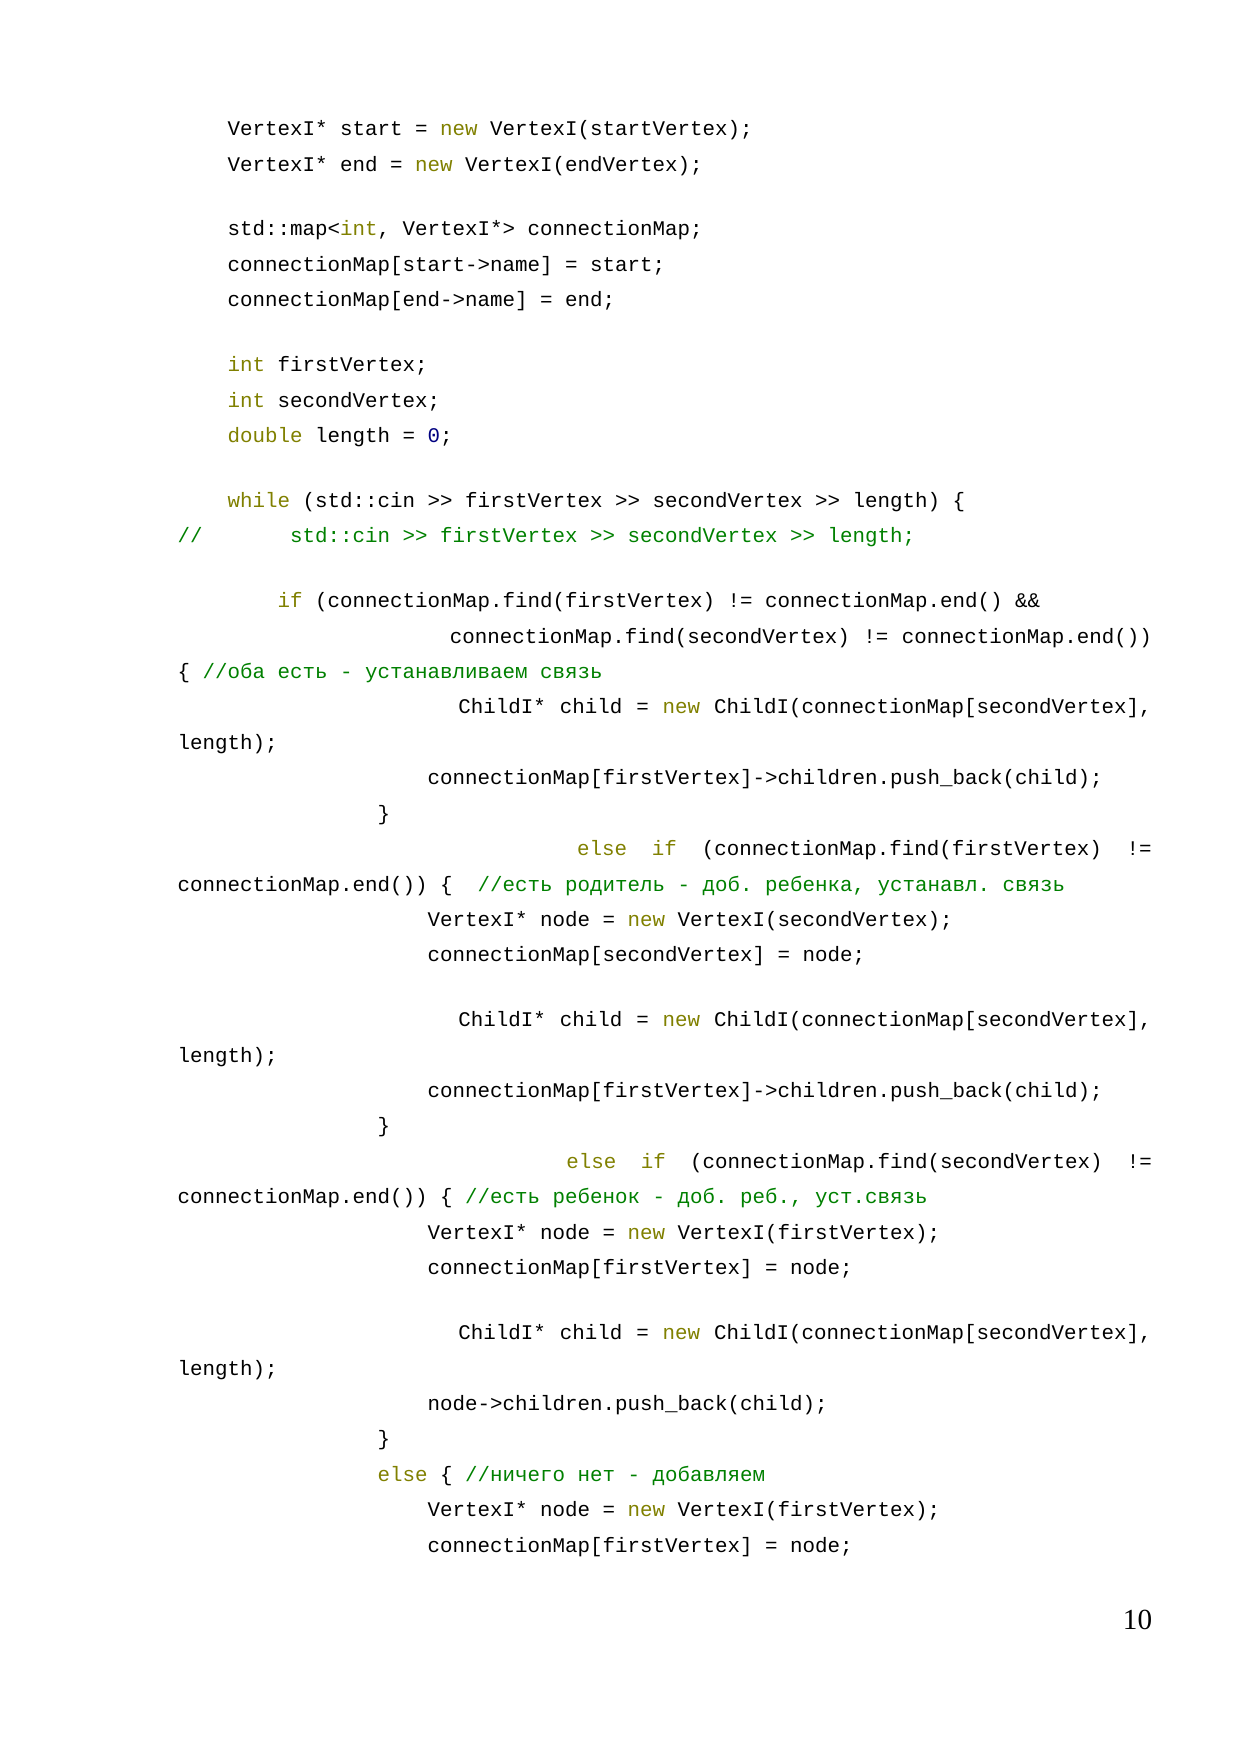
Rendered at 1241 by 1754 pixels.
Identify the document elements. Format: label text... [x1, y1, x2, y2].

text else { //ничего нет - добавляем [177, 1464, 1152, 1487]
text connectionMap[firstVertex] = node; [177, 1257, 1152, 1281]
text double length = 0; [177, 425, 1152, 449]
text VertexI* end = new VertexI(endVertex); [177, 153, 1152, 177]
text connectionMap[firstVertex] = node; [177, 1534, 1152, 1558]
text VertexI* start = new VertexI(startVertex); [177, 118, 1152, 142]
text } [177, 1116, 1152, 1139]
text int firstVertex; [177, 354, 1152, 378]
text VertexI* node = new VertexI(firstVertex); [177, 1499, 1152, 1523]
text connectionMap[start->name] = start; [177, 254, 1152, 277]
text ChildI* child = new ChildI(connectionMap[secondVertex], length); [177, 1009, 1152, 1068]
text else if (connectionMap.find(firstVertex) != connectionMap.end()) { //есть родитель - доб. ребенка, устанавл. связь [177, 838, 1152, 897]
text VertexI* node = new VertexI(firstVertex); [177, 1222, 1152, 1245]
text if (connectionMap.find(firstVertex) != connectionMap.end() && [177, 590, 1152, 614]
text connectionMap[secondVertex] = node; [177, 944, 1152, 968]
text connectionMap[firstVertex]->children.push_back(child); [177, 1080, 1152, 1104]
text std::map<int, VertexI*> connectionMap; [177, 218, 1152, 242]
text VertexI* node = new VertexI(secondVertex); [177, 909, 1152, 933]
text connectionMap[firstVertex]->children.push_back(child); [177, 767, 1152, 791]
text while (std::cin >> firstVertex >> secondVertex >> length) { [177, 490, 1152, 513]
text connectionMap[end->name] = end; [177, 289, 1152, 313]
text node->children.push_back(child); [177, 1393, 1152, 1417]
text else if (connectionMap.find(secondVertex) != connectionMap.end()) { //есть ребенок - доб. реб., уст.связь [177, 1151, 1152, 1210]
text } [177, 803, 1152, 826]
text // std::cin >> firstVertex >> secondVertex >> length; [177, 525, 1152, 549]
text ChildI* child = new ChildI(connectionMap[secondVertex], length); [177, 1322, 1152, 1381]
text ChildI* child = new ChildI(connectionMap[secondVertex], length); [177, 696, 1152, 756]
text connectionMap.find(secondVertex) != connectionMap.end()) { //оба есть - устанавливаем связь [177, 626, 1152, 685]
text } [177, 1428, 1152, 1452]
text int secondVertex; [177, 389, 1152, 413]
